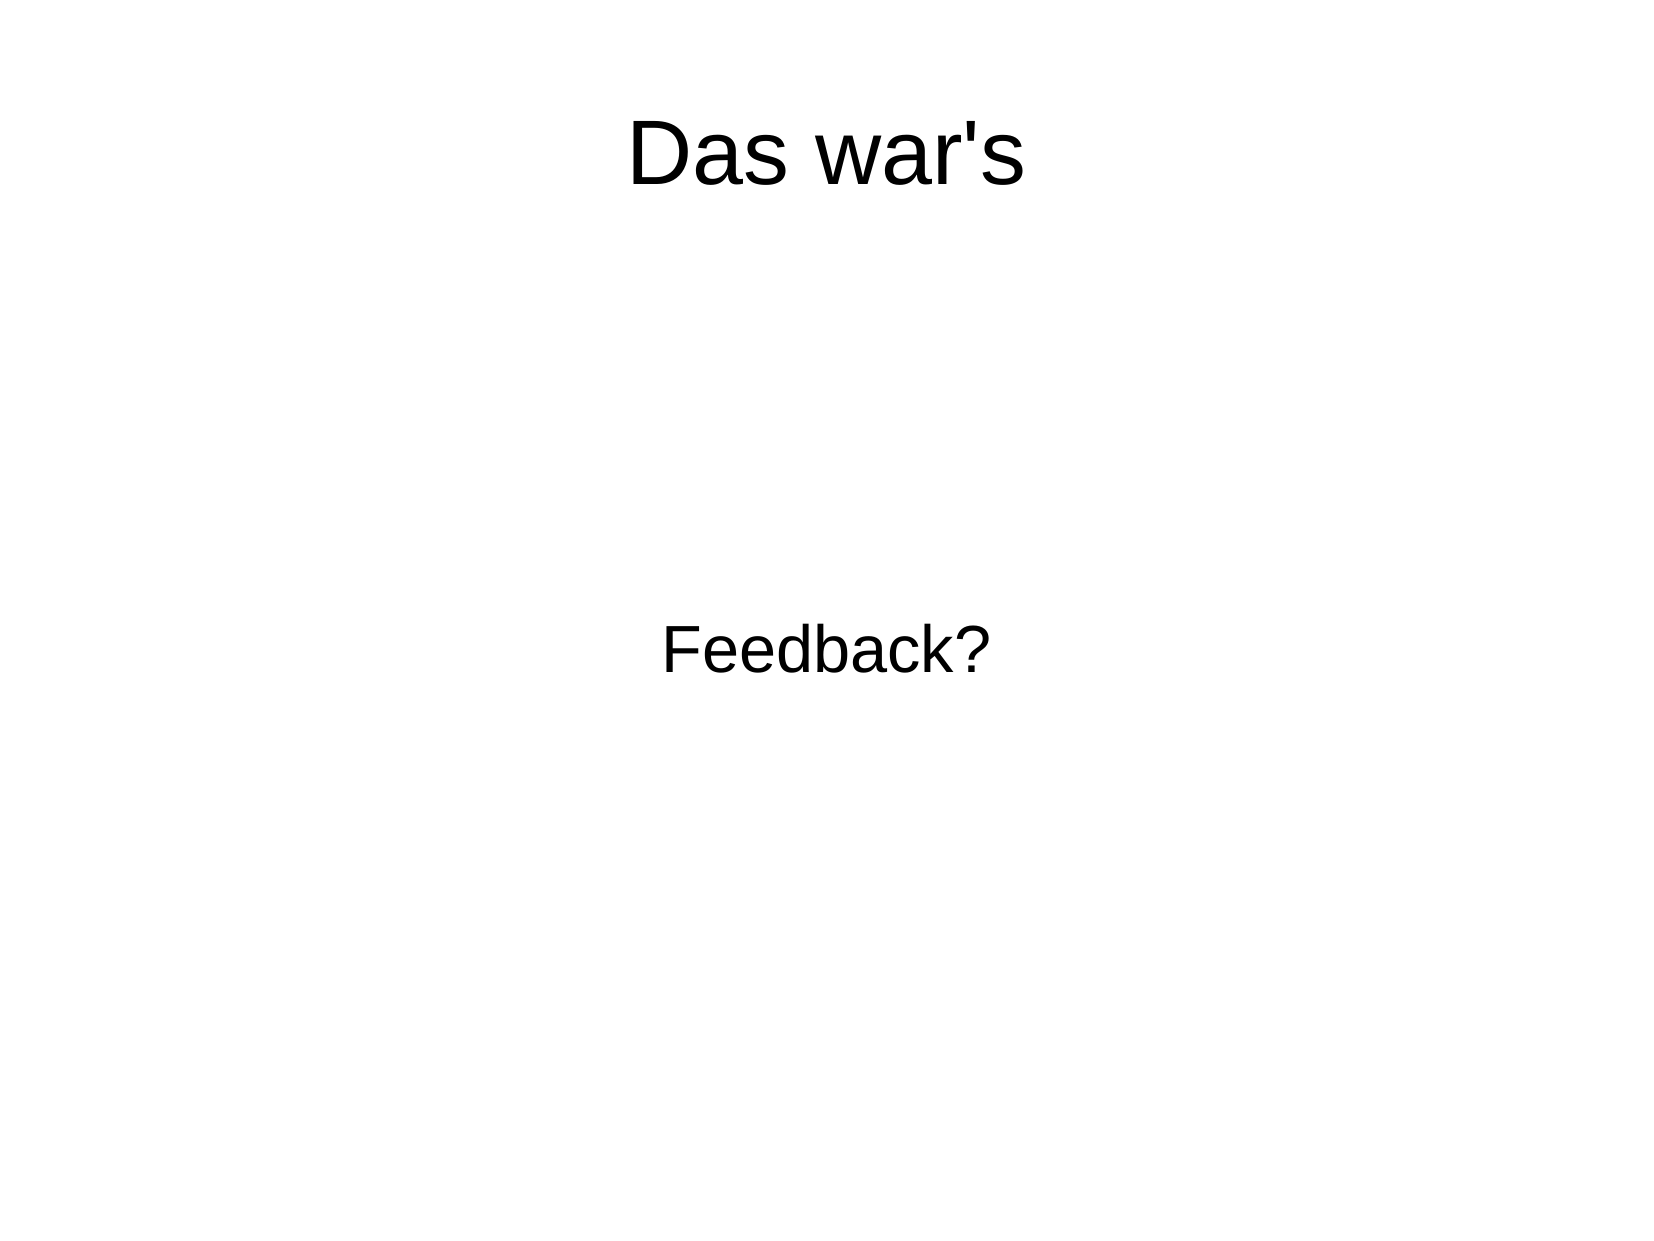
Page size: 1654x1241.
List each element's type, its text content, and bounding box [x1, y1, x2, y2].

title Das war's [82, 49, 1571, 257]
subtitle Feedback? [82, 290, 1571, 1010]
